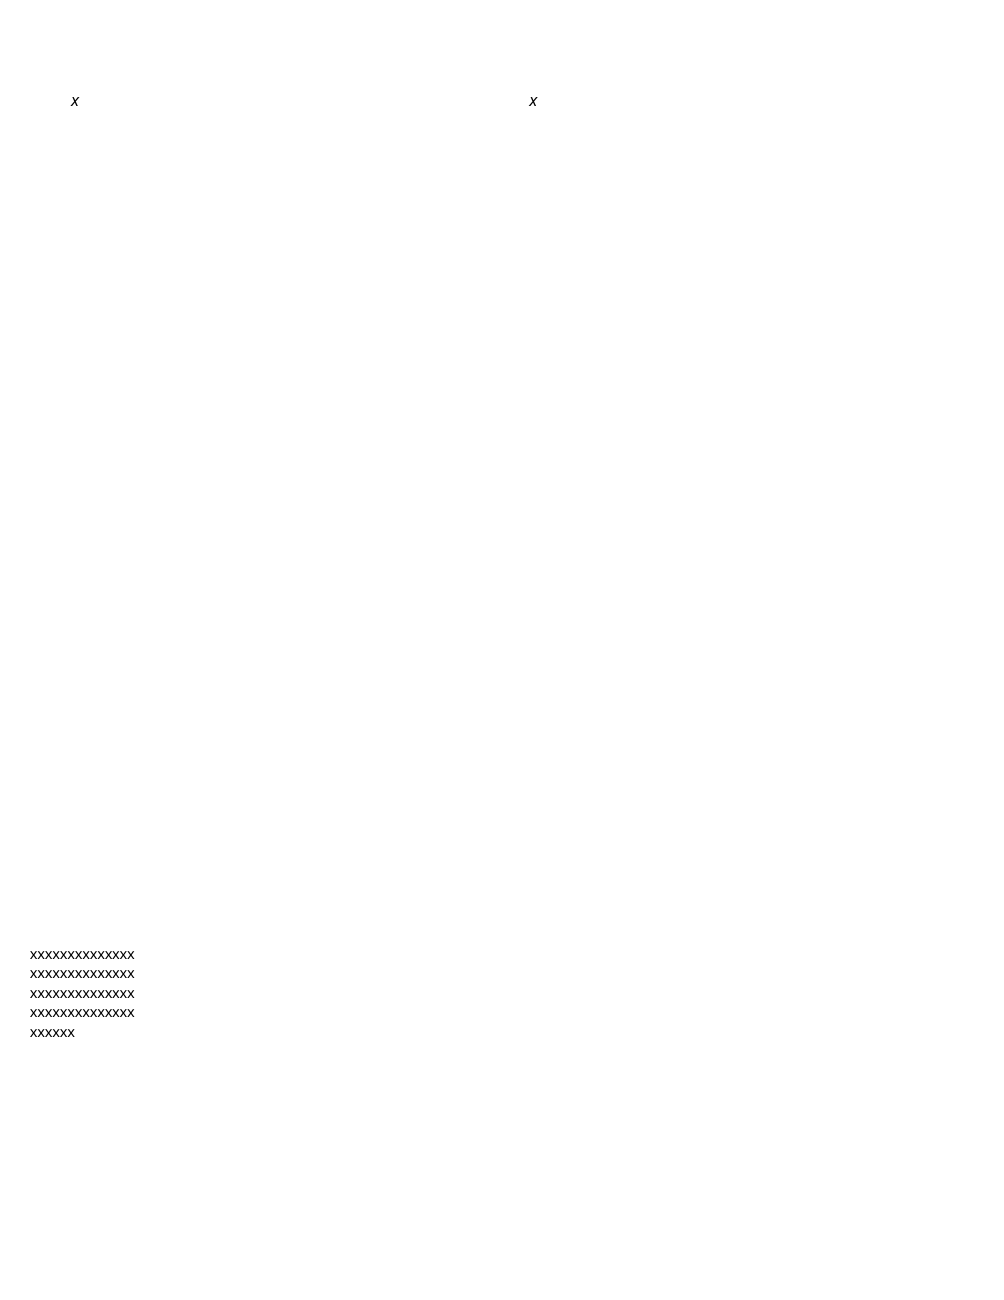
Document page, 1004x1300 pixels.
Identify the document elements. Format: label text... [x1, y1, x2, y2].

text xxxxxxxxxxxxxxxxxxxxxxxxxxxxxxxxxxxxxxxxxxxxxxxxxxxxxxxxxxxxxx [29, 944, 142, 1041]
